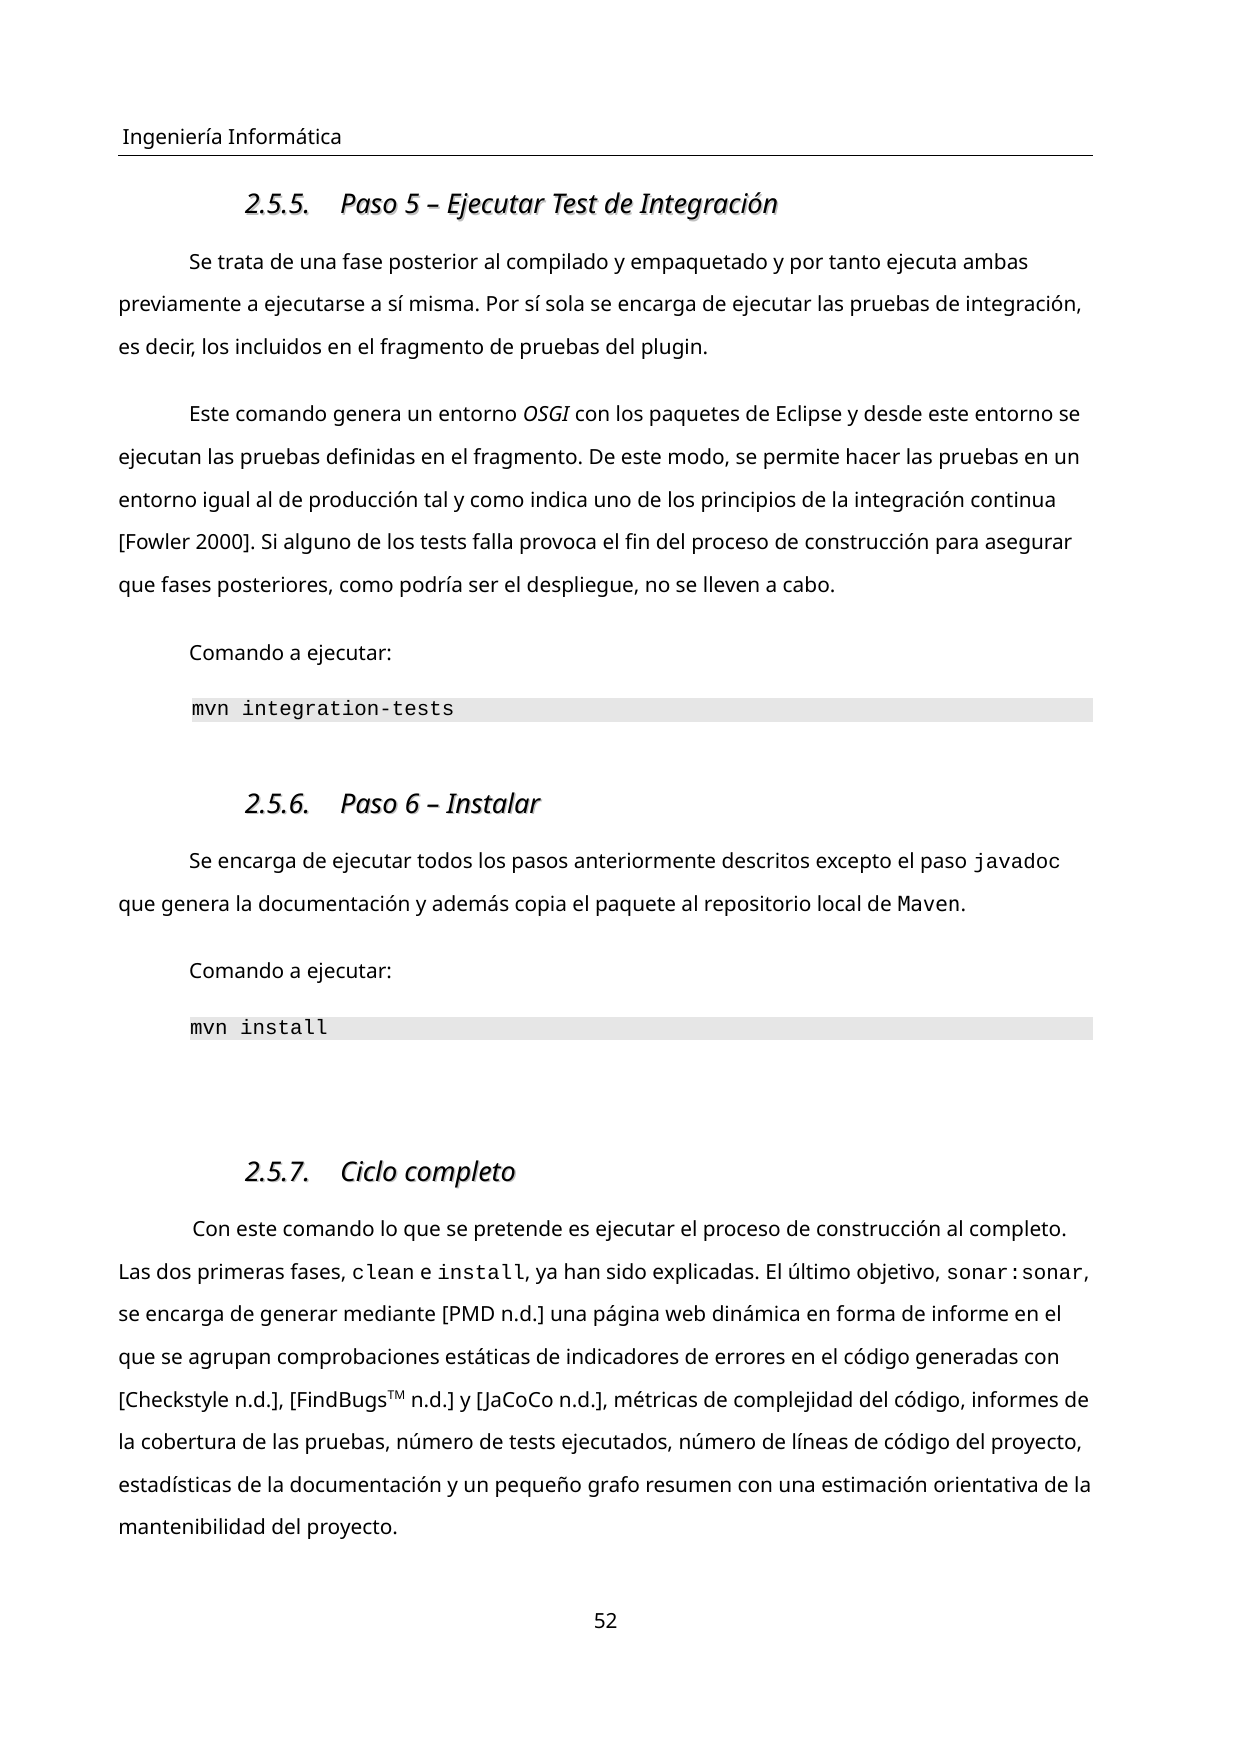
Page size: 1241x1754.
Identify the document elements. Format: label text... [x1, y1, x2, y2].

text Se trata de una fase posterior al compilado y empaquetado y por tanto ejecuta ambas previamente a ejecutarse a sí misma. Por sí sola se encarga de ejecutar las pruebas de integración, es decir, los incluidos en el fragmento de pruebas del plugin. [118, 247, 1093, 360]
text Comando a ejecutar: [118, 638, 1093, 666]
subtitle Paso 6 – Instalar [310, 784, 1093, 821]
subtitle Ciclo completo [310, 1152, 1093, 1189]
text mvn integration-tests [192, 698, 1093, 722]
subtitle Paso 5 – Ejecutar Test de Integración [310, 185, 1093, 222]
text Se encarga de ejecutar todos los pasos anteriormente descritos excepto el paso javadoc que genera la documentación y además copia el paquete al repositorio local de Maven. [118, 846, 1093, 917]
text Este comando genera un entorno OSGI con los paquetes de Eclipse y desde este entorno se ejecutan las pruebas definidas en el fragmento. De este modo, se permite hacer las pruebas en un entorno igual al de producción tal y como indica uno de los principios de la integración continua [Fowler 2000]. Si alguno de los tests falla provoca el fin del proceso de construcción para asegurar que fases posteriores, como podría ser el despliegue, no se lleven a cabo. [118, 399, 1093, 598]
text Comando a ejecutar: [118, 956, 1093, 985]
text mvn install [190, 1017, 1093, 1040]
text Con este comando lo que se pretende es ejecutar el proceso de construcción al completo. Las dos primeras fases, clean e install, ya han sido explicadas. El último objetivo, sonar:sonar, se encarga de generar mediante [PMD n.d.] una página web dinámica en forma de informe en el que se agrupan comprobaciones estáticas de indicadores de errores en el código generadas con [Checkstyle n.d.], [FindBugsTM n.d.] y [JaCoCo n.d.], métricas de complejidad del código, informes de la cobertura de las pruebas, número de tests ejecutados, número de líneas de código del proyecto, estadísticas de la documentación y un pequeño grafo resumen con una estimación orientativa de la mantenibilidad del proyecto. [118, 1214, 1093, 1541]
